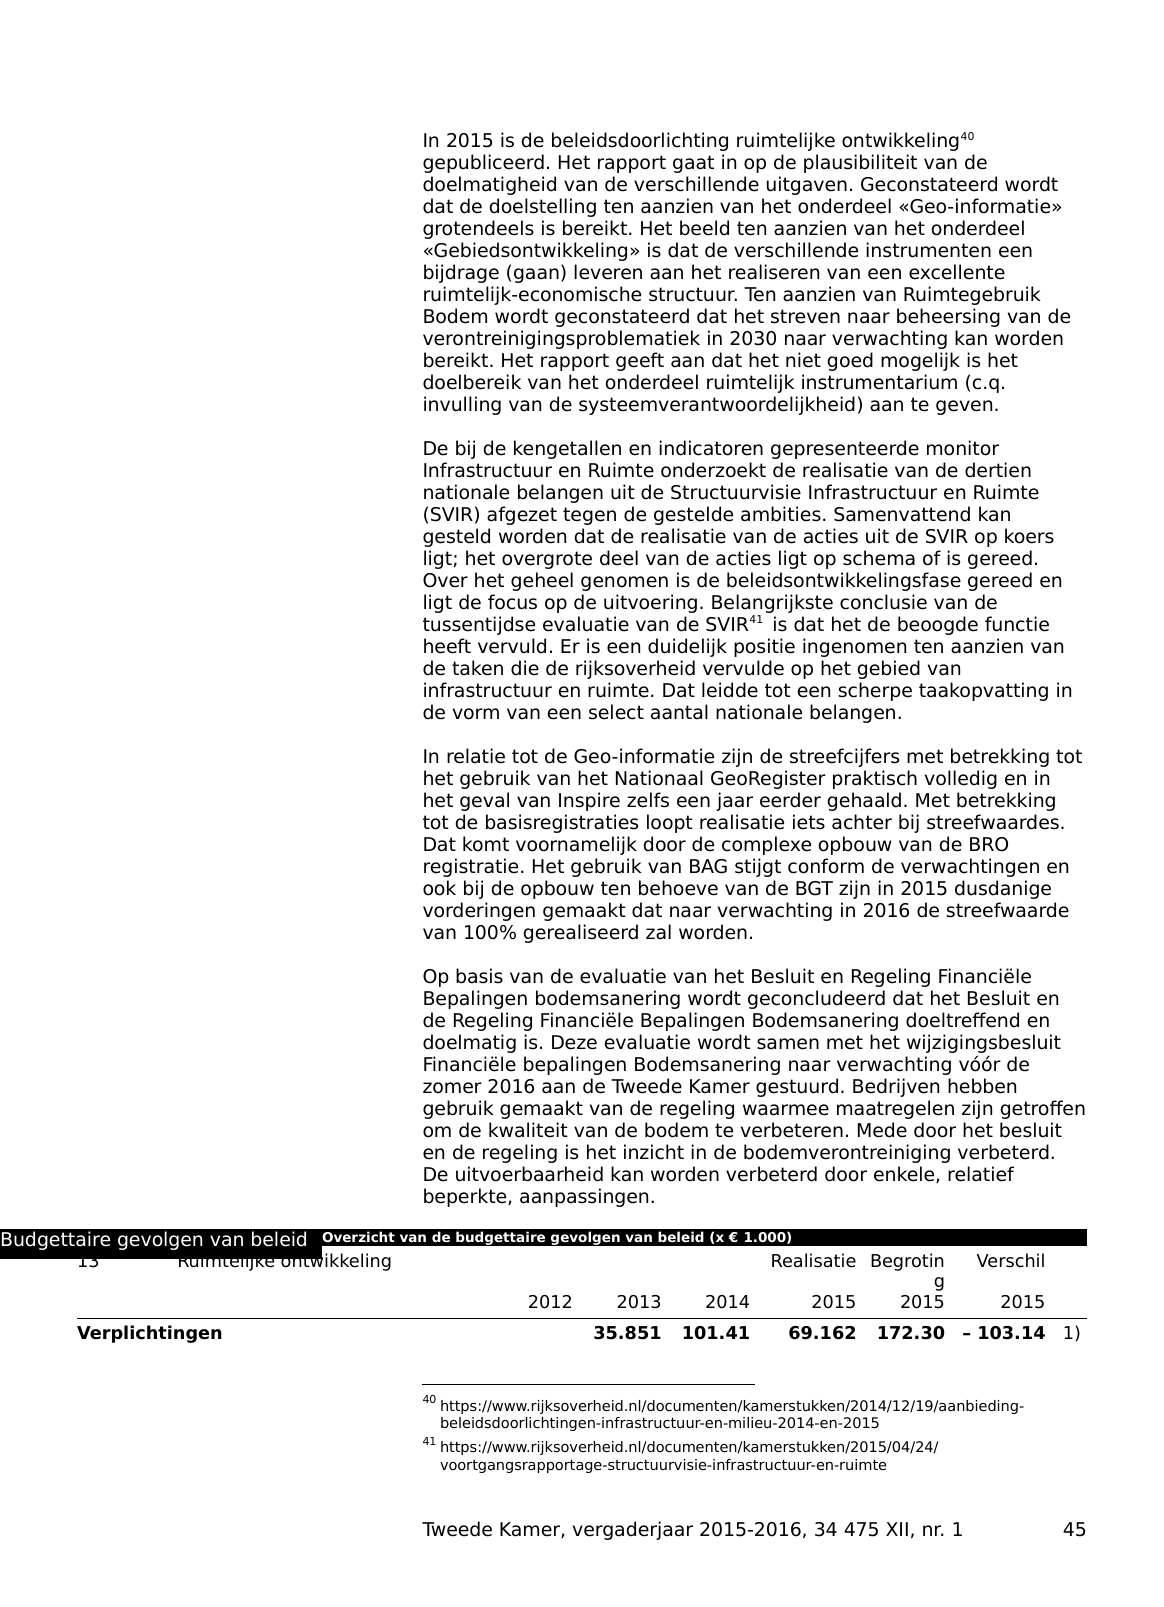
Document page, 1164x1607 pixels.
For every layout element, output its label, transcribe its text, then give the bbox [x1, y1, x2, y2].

table_cell 2015 [862, 1292, 951, 1317]
table_cell [490, 1246, 579, 1292]
table_cell [667, 1246, 756, 1292]
text De bij de kengetallen en indicatoren gepresenteerde monitor Infrastructuur en Ruimte onderzoekt de realisatie van de dertien nationale belangen uit de Structuurvisie Infrastructuur en Ruimte (SVIR) afgezet tegen de gestelde ambities. Samenvattend kan gesteld worden dat de realisatie van de acties uit de SVIR op koers ligt; het overgrote deel van de acties ligt op schema of is gereed. Over het geheel genomen is de beleidsontwikkelingsfase gereed en ligt de focus op de uitvoering. Belangrijkste conclusie van de tussentijdse evaluatie van de SVIR is dat het de beoogde functie heeft vervuld. Er is een duidelijk positie ingenomen ten aanzien van de taken die de rijksoverheid vervulde op het gebied van infrastructuur en ruimte. Dat leidde tot een scherpe taakopvatting in de vorm van een select aantal nationale belangen. [422, 438, 1087, 723]
table_cell [1051, 1292, 1087, 1317]
table_cell [579, 1246, 667, 1292]
table_cell 172.30 [862, 1319, 951, 1344]
table_cell 2012 [490, 1292, 579, 1317]
table_cell 2015 [951, 1292, 1051, 1317]
table_cell Verschil [951, 1246, 1051, 1292]
table_cell [1051, 1246, 1087, 1292]
table_cell [77, 1292, 171, 1317]
table_cell [171, 1292, 490, 1317]
text In 2015 is de beleidsdoorlichting ruimtelijke ontwikkeling gepubliceerd. Het rapport gaat in op de plausibiliteit van de doelmatigheid van de verschillende uitgaven. Geconstateerd wordt dat de doelstelling ten aanzien van het onderdeel «Geo-informatie» grotendeels is bereikt. Het beeld ten aanzien van het onderdeel «Gebiedsontwikkeling» is dat de verschillende instrumenten een bijdrage (gaan) leveren aan het realiseren van een excellente ruimtelijk-economische structuur. Ten aanzien van Ruimtegebruik Bodem wordt geconstateerd dat het streven naar beheersing van de verontreinigingsproblematiek in 2030 naar verwachting kan worden bereikt. Het rapport geeft aan dat het niet goed mogelijk is het doelbereik van het onderdeel ruimtelijk instrumentarium (c.q. invulling van de systeemverantwoordelijkheid) aan te geven. [422, 130, 1087, 416]
table_cell [490, 1319, 579, 1344]
table_cell 2013 [579, 1292, 667, 1317]
table_cell 2014 [667, 1292, 756, 1317]
text https://www.rijksoverheid.nl/documenten/kamerstukken/2014/12/19/aanbieding-beleidsdoorlichtingen-infrastructuur-en-milieu-2014-en-2015 [422, 1393, 1087, 1432]
text Op basis van de evaluatie van het Besluit en Regeling Financiële Bepalingen bodemsanering wordt geconcludeerd dat het Besluit en de Regeling Financiële Bepalingen Bodemsanering doeltreffend en doelmatig is. Deze evaluatie wordt samen met het wijzigingsbesluit Financiële bepalingen Bodemsanering naar verwachting vóór de zomer 2016 aan de Tweede Kamer gestuurd. Bedrijven hebben gebruik gemaakt van de regeling waarmee maatregelen zijn getroffen om de kwaliteit van de bodem te verbeteren. Mede door het besluit en de regeling is het inzicht in de bodemverontreiniging verbeterd. De uitvoerbaarheid kan worden verbeterd door enkele, relatief beperkte, aanpassingen. [422, 966, 1087, 1207]
table_cell Realisatie [756, 1246, 862, 1292]
table_cell – 103.14 [951, 1319, 1051, 1344]
text In relatie tot de Geo-informatie zijn de streefcijfers met betrekking tot het gebruik van het Nationaal GeoRegister praktisch volledig en in het geval van Inspire zelfs een jaar eerder gehaald. Met betrekking tot de basisregistraties loopt realisatie iets achter bij streefwaardes. Dat komt voornamelijk door de complexe opbouw van de BRO registratie. Het gebruik van BAG stijgt conform de verwachtingen en ook bij de opbouw ten behoeve van de BGT zijn in 2015 dusdanige vorderingen gemaakt dat naar verwachting in 2016 de streefwaarde van 100% gerealiseerd zal worden. [422, 746, 1087, 943]
table_cell Verplichtingen [77, 1319, 490, 1344]
table_cell Begroting [862, 1246, 951, 1292]
table_cell Ruimtelijke ontwikkeling [171, 1246, 490, 1292]
table_cell 35.851 [579, 1319, 667, 1344]
table_cell 101.41 [667, 1319, 756, 1344]
text https://www.rijksoverheid.nl/documenten/kamerstukken/2015/04/24/voortgangsrapportage-structuurvisie-infrastructuur-en-ruimte [422, 1435, 1087, 1474]
table_header Overzicht van de budgettaire gevolgen van beleid (x € 1.000) [0, 1229, 1087, 1259]
table_cell 2015 [756, 1292, 862, 1317]
table_cell 69.162 [756, 1319, 862, 1344]
table_cell 1) [1051, 1319, 1087, 1344]
table_cell 13 [77, 1259, 171, 1292]
